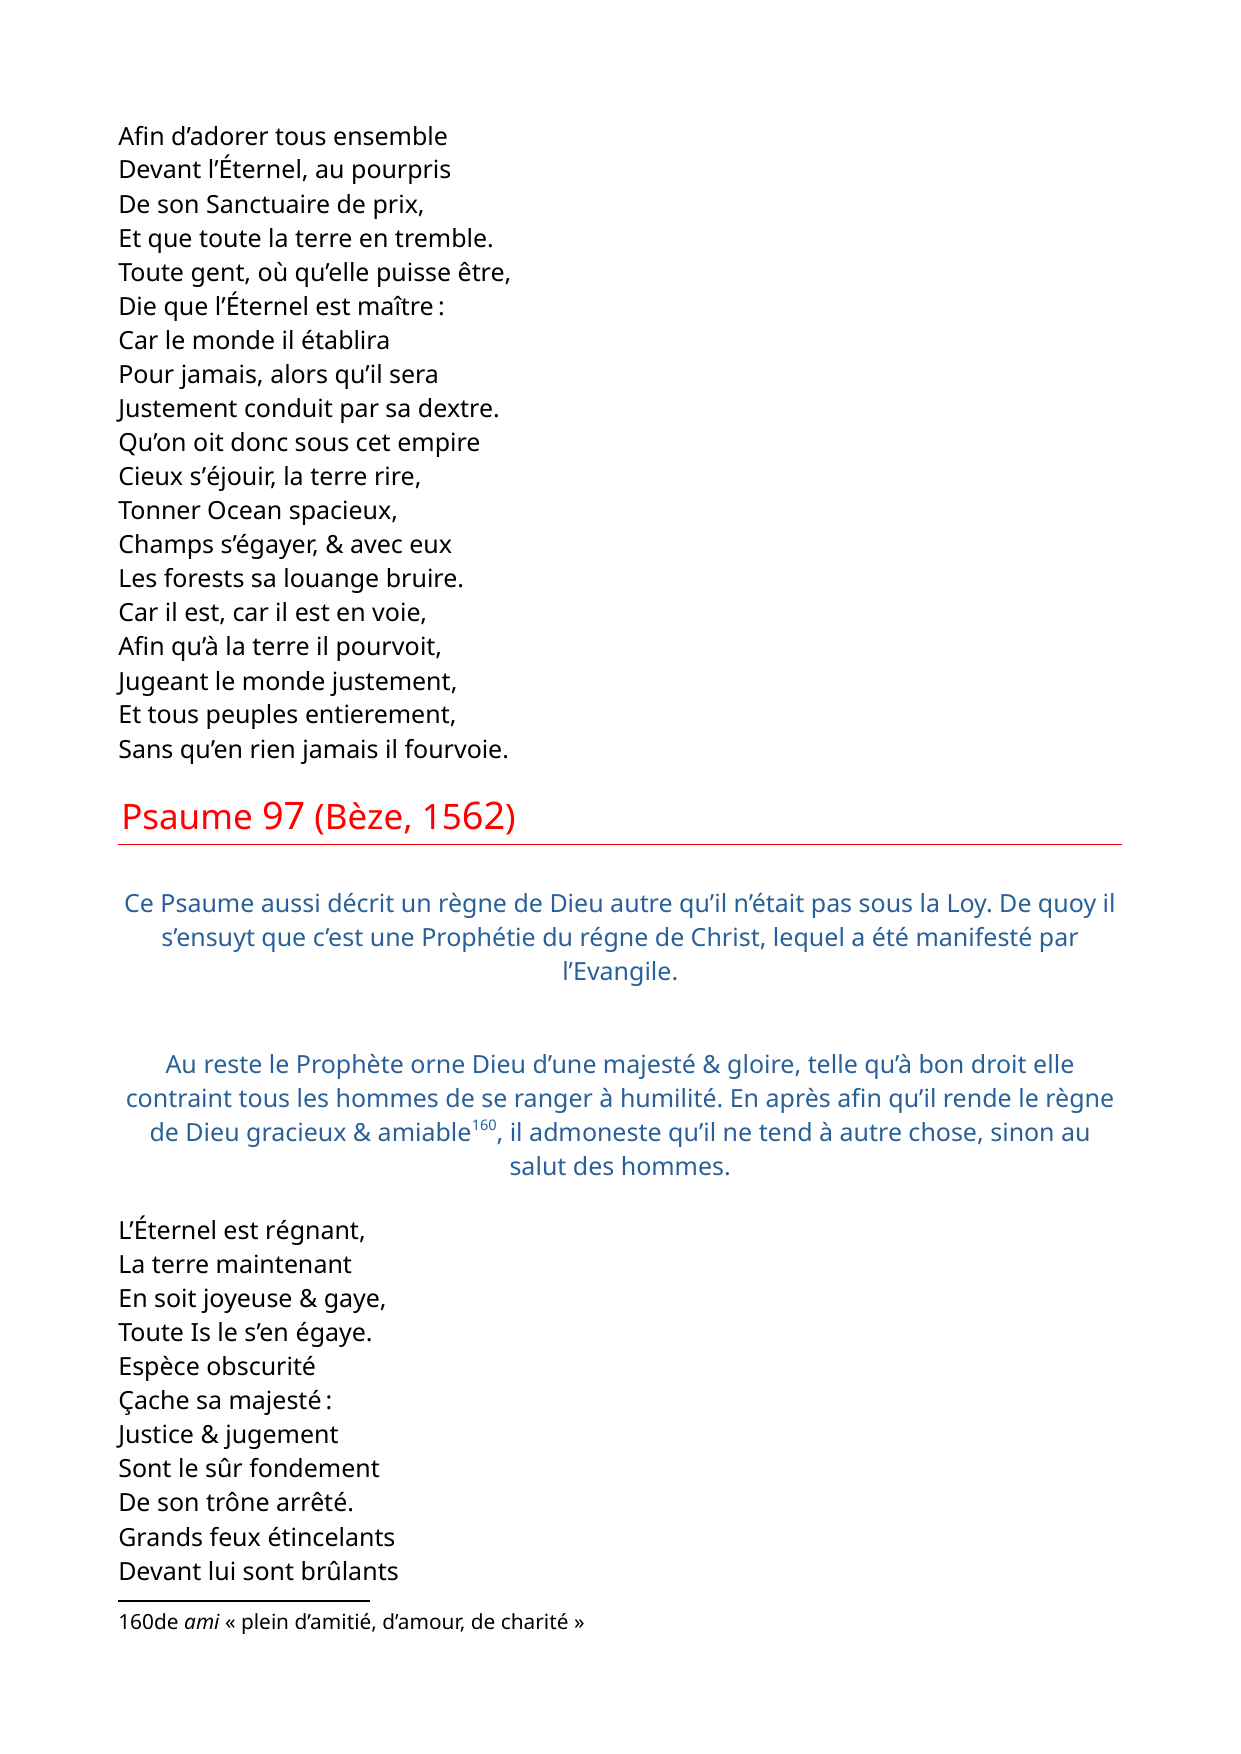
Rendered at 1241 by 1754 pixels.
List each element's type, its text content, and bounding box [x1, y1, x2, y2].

text Car il est, car il est en voie, [118, 595, 1122, 629]
text Cieux s’éjouir, la terre rire, [118, 459, 1122, 493]
text En soit joyeuse & gaye, [118, 1281, 1122, 1315]
text La terre maintenant [118, 1247, 1122, 1281]
text Tonner Ocean spacieux, [118, 493, 1122, 527]
text Çache sa majesté : [118, 1383, 1122, 1417]
text Et que toute la terre en tremble. [118, 220, 1122, 254]
text Pour jamais, alors qu’il sera [118, 357, 1122, 391]
text de ami « plein d’amitié, d’amour, de charité » [118, 1607, 1122, 1636]
text Sans qu’en rien jamais il fourvoie. [118, 731, 1122, 765]
text Toute gent, où qu’elle puisse être, [118, 254, 1122, 288]
text Devant lui sont brûlants [118, 1553, 1122, 1587]
text Afin qu’à la terre il pourvoit, [118, 629, 1122, 663]
text Ce Psaume aussi décrit un règne de Dieu autre qu’il n’était pas sous la Loy. De quoy il s’ensuyt que c’est une Prophétie du régne de Christ, lequel a été manifesté par l’Evangile. [118, 886, 1122, 988]
text Justement conduit par sa dextre. [118, 391, 1122, 425]
text Justice & jugement [118, 1417, 1122, 1451]
text Die que l’Éternel est maître : [118, 288, 1122, 322]
text Afin d’adorer tous ensemble [118, 118, 1122, 152]
text De son trône arrêté. [118, 1485, 1122, 1519]
text Champs s’égayer, & avec eux [118, 527, 1122, 561]
text Et tous peuples entierement, [118, 697, 1122, 731]
text Grands feux étincelants [118, 1519, 1122, 1553]
text Au reste le Prophète orne Dieu d’une majesté & gloire, telle qu’à bon droit elle contraint tous les hommes de se ranger à humilité. En après afin qu’il rende le règne de Dieu gracieux & amiable, il admoneste qu’il ne tend à autre chose, sinon au salut des hommes. [118, 1047, 1122, 1183]
text Les forests sa louange bruire. [118, 561, 1122, 595]
text Devant l’Éternel, au pourpris [118, 152, 1122, 186]
text Car le monde il établira [118, 322, 1122, 357]
text Espèce obscurité [118, 1349, 1122, 1383]
text L’Éternel est régnant, [118, 1213, 1122, 1247]
subtitle Psaume 97 (Bèze, 1562) [118, 786, 1122, 844]
text Qu’on oit donc sous cet empire [118, 425, 1122, 459]
text Jugeant le monde justement, [118, 663, 1122, 697]
text De son Sanctuaire de prix, [118, 186, 1122, 220]
text Toute Is le s’en égaye. [118, 1315, 1122, 1349]
text Sont le sûr fondement [118, 1451, 1122, 1485]
